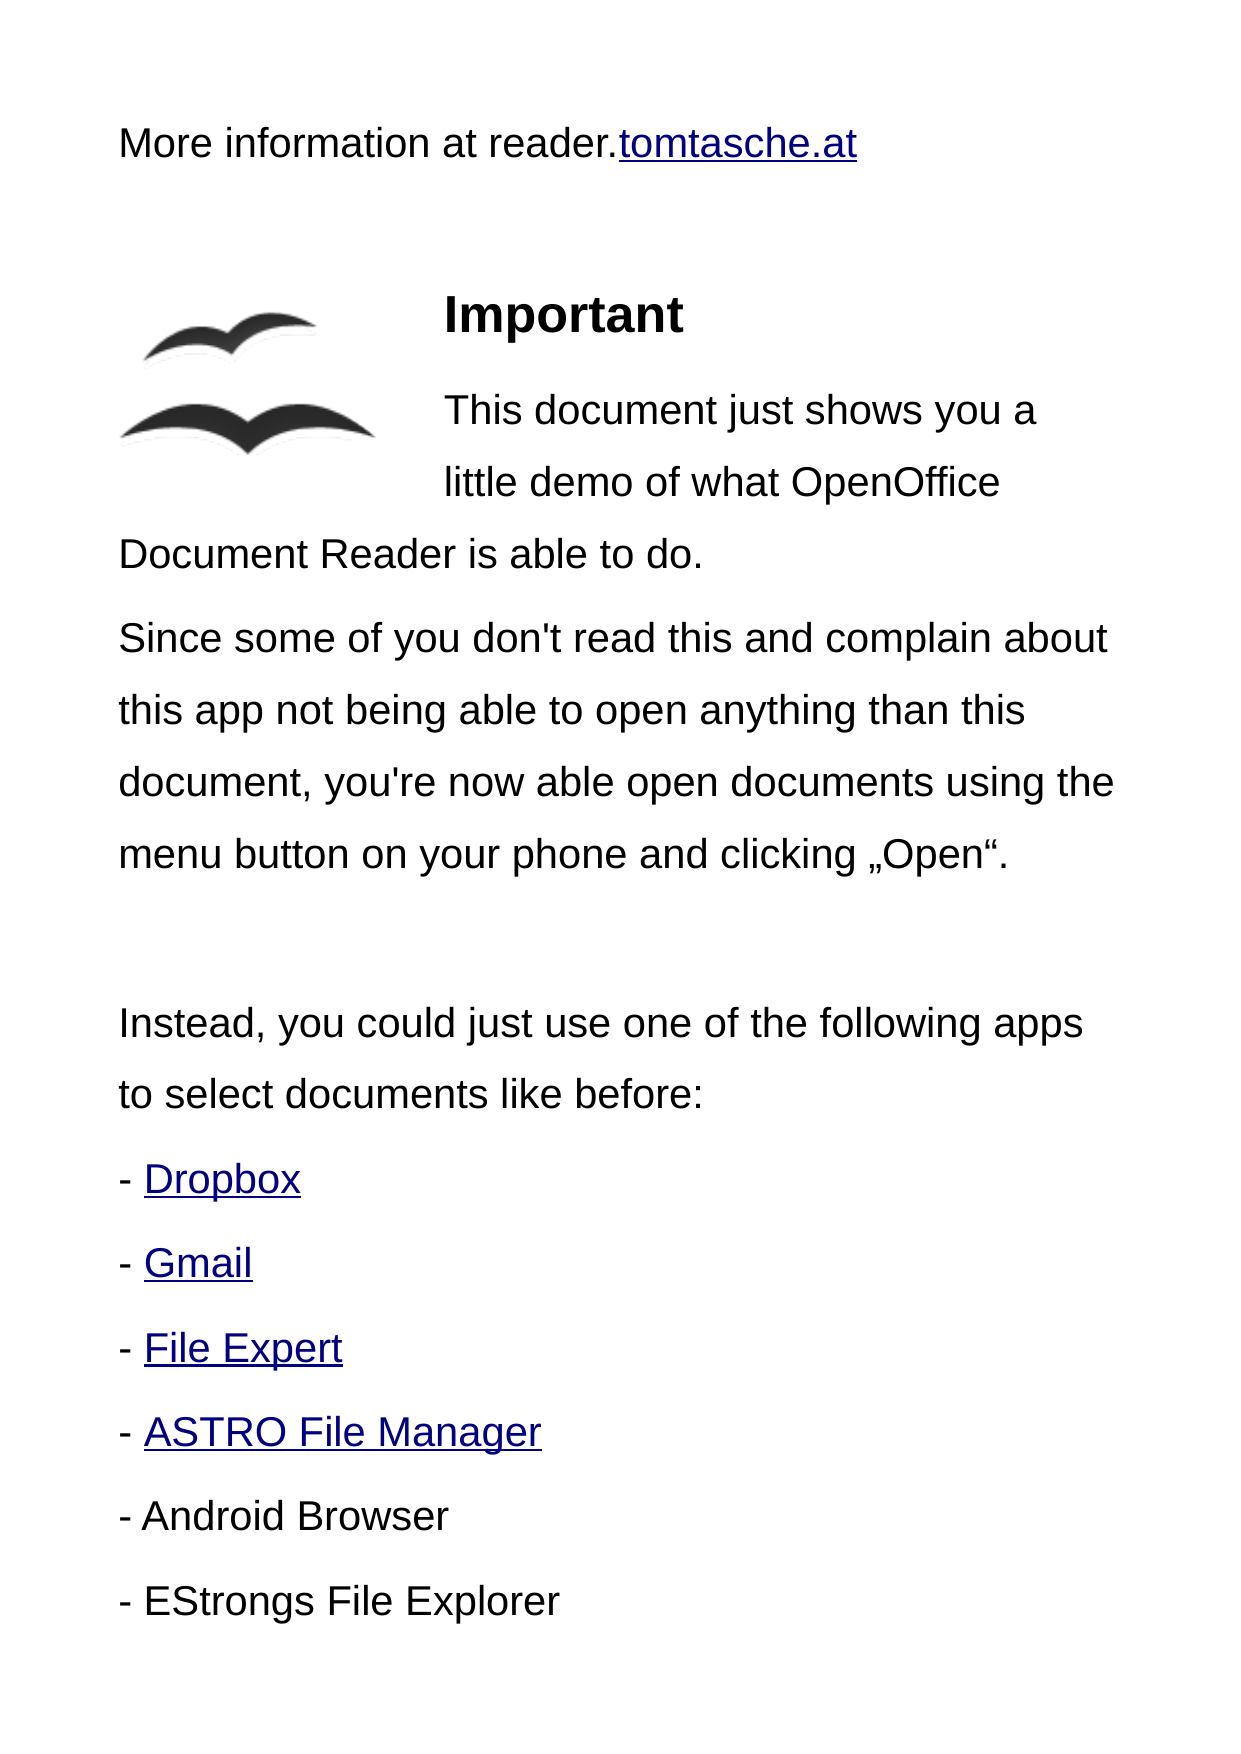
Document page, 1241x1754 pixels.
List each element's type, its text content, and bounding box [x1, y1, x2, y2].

text - Dropbox [118, 1154, 1122, 1202]
text Instead, you could just use one of the following apps to select documents like before: [118, 998, 1122, 1118]
text More information at reader.tomtasche.at [118, 118, 1122, 166]
picture [118, 255, 385, 522]
text - EStrongs File Explorer [118, 1576, 1122, 1624]
text Since some of you don't read this and complain about this app not being able to open anything than this document, you're now able open documents using the menu button on your phone and clicking „Open“. [118, 613, 1122, 877]
text - Android Browser [118, 1492, 1122, 1539]
text - File Expert [118, 1323, 1122, 1371]
text - ASTRO File Manager [118, 1407, 1122, 1455]
text This document just shows you a little demo of what OpenOffice Document Reader is able to do. [118, 385, 1122, 577]
text - Gmail [118, 1238, 1122, 1286]
subtitle Important [385, 283, 1122, 343]
